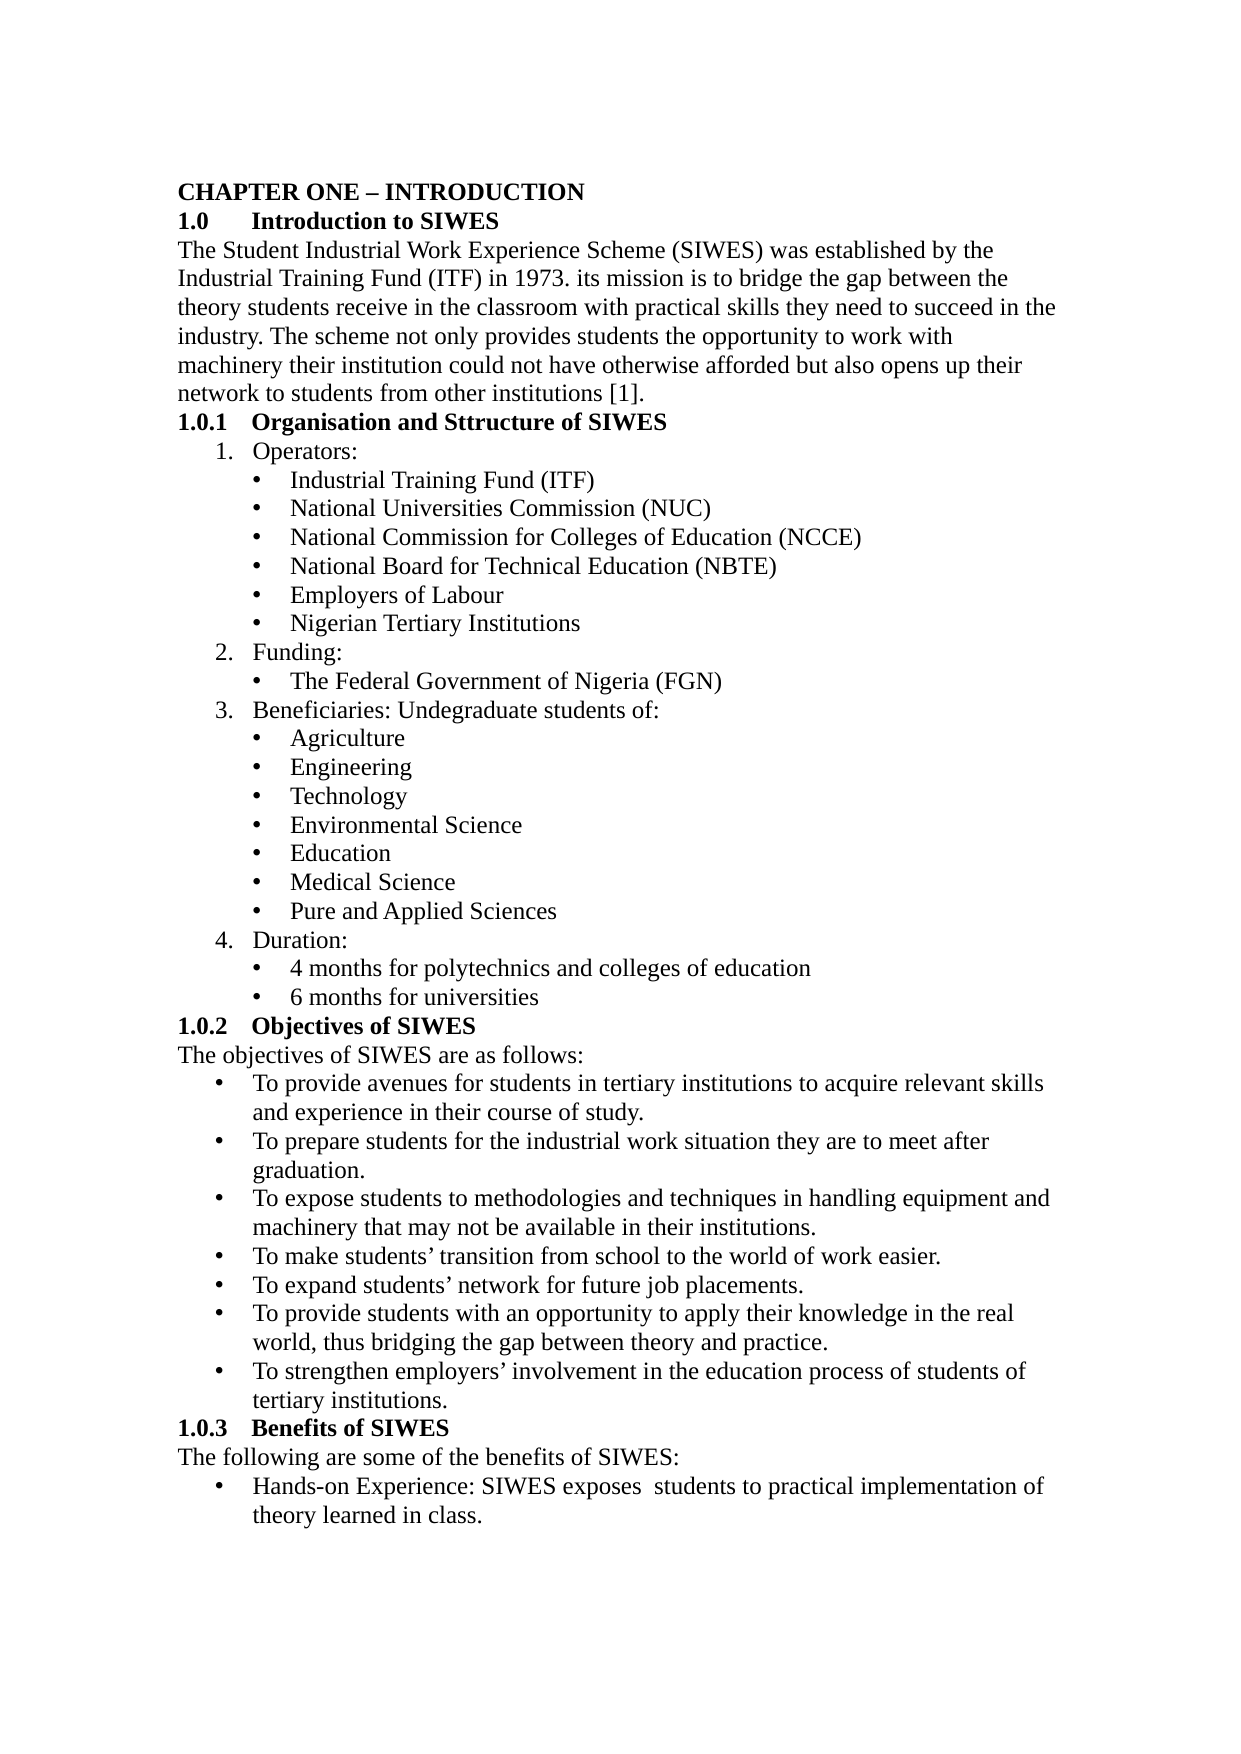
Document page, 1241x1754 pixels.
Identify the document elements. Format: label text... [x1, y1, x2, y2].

list National Universities Commission (NUC) [252, 493, 1063, 522]
text The Student Industrial Work Experience Scheme (SIWES) was established by the Industrial Training Fund (ITF) in 1973. its mission is to bridge the gap between the theory students receive in the classroom with practical skills they need to succeed in the industry. The scheme not only provides students the opportunity to work with machinery their institution could not have otherwise afforded but also opens up their network to students from other institutions [1]. [177, 235, 1063, 407]
text 1.0.1 Organisation and Sttructure of SIWES [177, 407, 1063, 436]
list Environmental Science [252, 810, 1063, 838]
list Technology [252, 781, 1063, 810]
list To strengthen employers’ involvement in the education process of students of tertiary institutions. [215, 1356, 1063, 1413]
list Medical Science [252, 867, 1063, 896]
text 1.0.3 Benefits of SIWES [177, 1413, 1063, 1442]
text The following are some of the benefits of SIWES: [177, 1442, 1063, 1471]
list Education [252, 838, 1063, 867]
list 4 months for polytechnics and colleges of education [252, 953, 1063, 982]
list Hands-on Experience: SIWES exposes students to practical implementation of theory learned in class. [215, 1471, 1063, 1528]
list To expand students’ network for future job placements. [215, 1270, 1063, 1298]
text 1.0.2 Objectives of SIWES [177, 1011, 1063, 1040]
list The Federal Government of Nigeria (FGN) [252, 666, 1063, 695]
list Engineering [252, 752, 1063, 781]
list National Board for Technical Education (NBTE) [252, 551, 1063, 580]
list Industrial Training Fund (ITF) [252, 465, 1063, 493]
list Nigerian Tertiary Institutions [252, 608, 1063, 637]
list Agriculture [252, 723, 1063, 752]
text The objectives of SIWES are as follows: [177, 1040, 1063, 1068]
list To prepare students for the industrial work situation they are to meet after graduation. [215, 1126, 1063, 1183]
list Duration: [215, 925, 1063, 953]
list Employers of Labour [252, 580, 1063, 608]
text CHAPTER ONE – INTRODUCTION [177, 177, 1063, 206]
list Pure and Applied Sciences [252, 896, 1063, 925]
list To provide students with an opportunity to apply their knowledge in the real world, thus bridging the gap between theory and practice. [215, 1298, 1063, 1356]
list To expose students to methodologies and techniques in handling equipment and machinery that may not be available in their institutions. [215, 1183, 1063, 1241]
text 1.0 Introduction to SIWES [177, 206, 1063, 235]
list Operators: [215, 436, 1063, 465]
list To make students’ transition from school to the world of work easier. [215, 1241, 1063, 1270]
list 6 months for universities [252, 982, 1063, 1011]
list To provide avenues for students in tertiary institutions to acquire relevant skills and experience in their course of study. [215, 1068, 1063, 1126]
list National Commission for Colleges of Education (NCCE) [252, 522, 1063, 551]
list Beneficiaries: Undegraduate students of: [215, 695, 1063, 723]
list Funding: [215, 637, 1063, 666]
